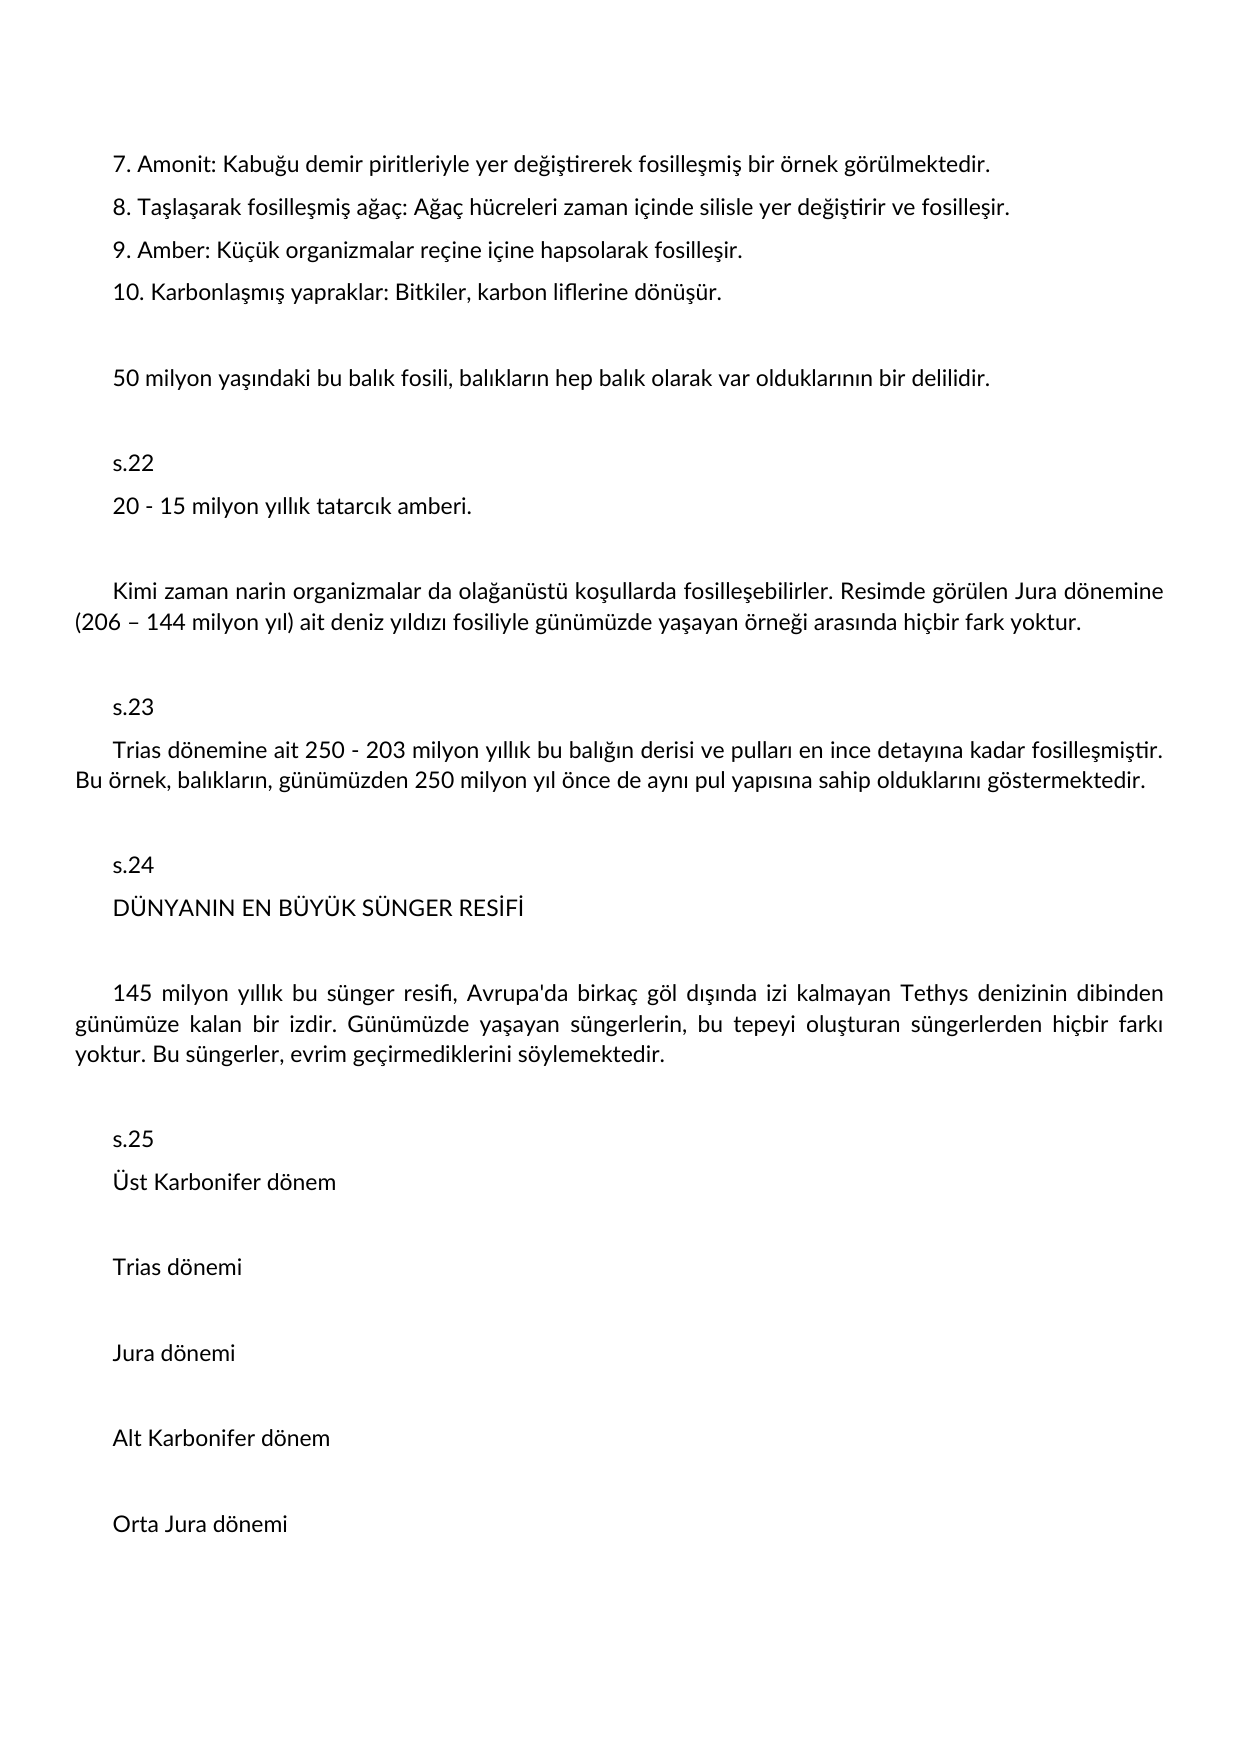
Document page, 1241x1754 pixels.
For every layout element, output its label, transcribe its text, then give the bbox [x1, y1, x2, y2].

text 8. Taşlaşarak fosilleşmiş ağaç: Ağaç hücreleri zaman içinde silisle yer değiştirir ve fosilleşir. [75, 193, 1165, 220]
text s.25 [75, 1125, 1165, 1152]
text Trias dönemi [75, 1253, 1165, 1281]
text 20 - 15 milyon yıllık tatarcık amberi. [75, 492, 1165, 519]
text 50 milyon yaşındaki bu balık fosili, balıkların hep balık olarak var olduklarının bir delilidir. [75, 363, 1165, 391]
text Orta Jura dönemi [75, 1509, 1165, 1537]
text 7. Amonit: Kabuğu demir piritleriyle yer değiştirerek fosilleşmiş bir örnek görülmektedir. [75, 150, 1165, 177]
text Jura dönemi [75, 1338, 1165, 1366]
text DÜNYANIN EN BÜYÜK SÜNGER RESİFİ [75, 894, 1165, 921]
text 9. Amber: Küçük organizmalar reçine içine hapsolarak fosilleşir. [75, 235, 1165, 263]
text s.23 [75, 693, 1165, 720]
text Alt Karbonifer dönem [75, 1424, 1165, 1451]
text 10. Karbonlaşmış yapraklar: Bitkiler, karbon liflerine dönüşür. [75, 278, 1165, 306]
text s.24 [75, 851, 1165, 878]
text s.22 [75, 449, 1165, 476]
text 145 milyon yıllık bu sünger resifi, Avrupa'da birkaç göl dışında izi kalmayan Tethys denizinin dibinden günümüze kalan bir izdir. Günümüzde yaşayan süngerlerin, bu tepeyi oluşturan süngerlerden hiçbir farkı yoktur. Bu süngerler, evrim geçirmediklerini söylemektedir. [75, 979, 1165, 1067]
text Trias dönemine ait 250 - 203 milyon yıllık bu balığın derisi ve pulları en ince detayına kadar fosilleşmiştir. Bu örnek, balıkların, günümüzden 250 milyon yıl önce de aynı pul yapısına sahip olduklarını göstermektedir. [75, 735, 1165, 793]
text Kimi zaman narin organizmalar da olağanüstü koşullarda fosilleşebilirler. Resimde görülen Jura dönemine (206 – 144 milyon yıl) ait deniz yıldızı fosiliyle günümüzde yaşayan örneği arasında hiçbir fark yoktur. [75, 577, 1165, 635]
text Üst Karbonifer dönem [75, 1168, 1165, 1195]
